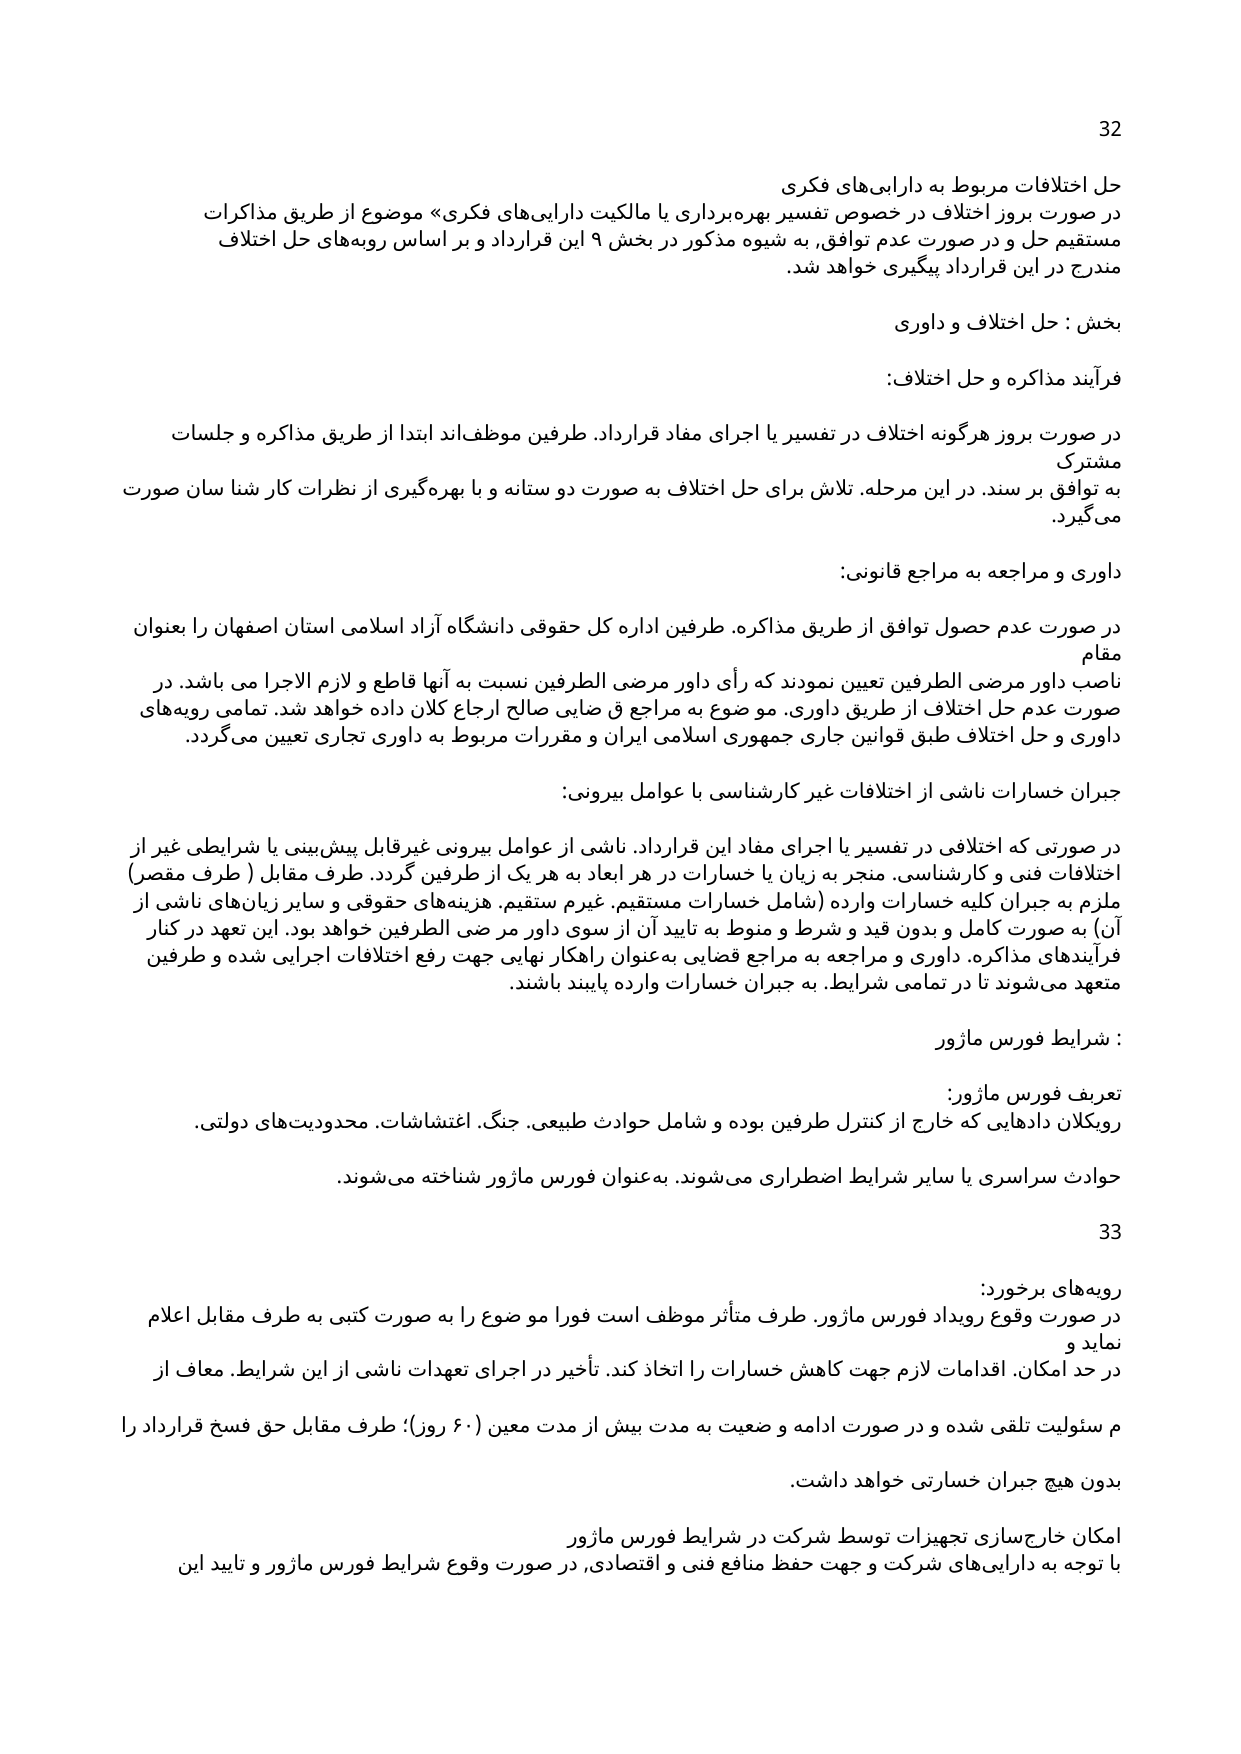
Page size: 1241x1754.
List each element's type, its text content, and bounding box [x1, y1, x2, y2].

text بخش : حل اختلاف و داوری [118, 311, 1122, 338]
text تعربف فورس ماژور: [118, 1082, 1122, 1109]
text متعهد می‌شوند تا در تمامی شرایط. به جبران خسارات وارده پایبند باشند. [118, 971, 1122, 998]
text ملزم به جبران کلیه خسارات وارده (شامل خسارات مستقیم. غیرم ستقیم. هزینه‌های حقوقی و سایر زیان‌های ناشی از [118, 889, 1122, 917]
text 32 [118, 118, 1122, 145]
text مستقیم حل و در صورت عدم توافق, به شیوه مذکور در بخش ‎٩‏ این قرارداد و بر اساس روبه‌های حل اختلاف [118, 228, 1122, 255]
text در صورت بروز هرگونه اختلاف در تفسیر یا اجرای مفاد قرارداد. طرفین موظف‌اند ابتدا از طریق مذاکره و جلسات مشترک [118, 422, 1122, 477]
text داوری و مراجعه به مراجع قانونی: [118, 559, 1122, 587]
text به توافق بر سند. در این مرحله. تلاش برای حل اختلاف به صورت دو ستانه و با بهره‌گیری از نظرات کار شنا سان صورت [118, 477, 1122, 504]
text رویه‌های برخورد: [118, 1276, 1122, 1303]
text ناصب داور مرضی الطرفین تعیین نمودند که رأی داور مرضی الطرفین نسبت به آنها قاطع و لازم الاجرا می باشد. در [118, 669, 1122, 697]
text رویکلان دادهایی که خارج از کنترل طرفین بوده و شامل حوادث طبیعی. جنگ. اغتشاشات. محدودیت‌های دولتی. [118, 1109, 1122, 1137]
text با توجه به دارایی‌های شرکت و جهت حفظ منافع فنی و اقتصادی, در صورت وقوع شرایط فورس ماژور و تایید اين [118, 1552, 1122, 1579]
text در صورتی که اختلافی در تفسیر يا اجرای مفاد این قرارداد. ناشی از عوامل بیرونی غیرقابل پیش‌بینی یا شرایطی غیر از [118, 835, 1122, 862]
text م سئولیت تلقی شده و در صورت ادامه و ضعیت به مدت بیش از مدت معین (۶۰ روز)؛ طرف مقابل حق فسخ قرارداد را [118, 1413, 1122, 1441]
text می‌گیرد. [118, 504, 1122, 531]
text در حد امکان. اقدامات لازم جهت کاهش خسارات را اتخاذ کند. تأخیر در اجرای تعهدات ناشی از این شرایط. معاف از [118, 1358, 1122, 1385]
text حوادث سراسری يا سایر شرایط اضطراری می‌شوند. به‌عنوان فورس ماژور شناخته می‌شوند. [118, 1165, 1122, 1192]
text فرآیندهای مذاکره. داوری و مراجعه به مراجع قضایی به‌عنوان راهکار نهایی جهت رفع اختلافات اجرایی شده و طرفین [118, 944, 1122, 971]
text داوری و حل اختلاف طبق قوانین جاری جمهوری اسلامی ایران و مقررات مربوط به داوری تجاری تعیین می‌گردد. [118, 724, 1122, 751]
text در صورت بروز اختلاف در خصوص تفسیر بهره‌برداری يا مالکیت دارایی‌های فکری» موضوع از طریق مذاکرات [118, 201, 1122, 228]
text امکان خارج‌سازی تجهیزات توسط شرکت در شرایط فورس ماژور [118, 1525, 1122, 1552]
text اختلافات فنی و کارشناسی. منجر به زیان یا خسارات در هر ابعاد به هر یک از طرفین گردد. طرف مقابل ( طرف مقصر) [118, 862, 1122, 889]
text فرآیند مذاکره و حل اختلاف: [118, 367, 1122, 394]
text مندرج در اين قرارداد پیگیری خواهد شد. [118, 255, 1122, 282]
text 33 [118, 1221, 1122, 1248]
text جبران خسارات ناشی از اختلافات غیر کارشناسی با عوامل بیرونی: [118, 779, 1122, 807]
text آن) به صورت کامل و بدون قید و شرط و منوط به تایید آن از سوی داور مر ضی الطرفین خواهد بود. اين تعهد در کنار [118, 917, 1122, 944]
text در صورت وقوع رویداد فورس ماژور. طرف متأثر موظف است فورا مو ضوع را به صورت کتبی به طرف مقابل اعلام نماید و [118, 1303, 1122, 1358]
text : شرایط فورس ماژور [118, 1027, 1122, 1054]
text بدون هیچ جبران خسارتی خواهد داشت. [118, 1469, 1122, 1496]
text در صورت عدم حصول توافق از طریق مذاکره. طرفین اداره کل حقوقی دانشگاه آزاد اسلامی استان اصفهان را بعنوان مقام [118, 615, 1122, 669]
text صورت عدم حل اختلاف از طریق داوری. مو ضوع به مراجع ق ضایی صالح ارجاع کلان داده خواهد شد. تمامی رویه‌های [118, 697, 1122, 724]
text حل اختلافات مربوط به دارابی‌های فکری [118, 174, 1122, 201]
